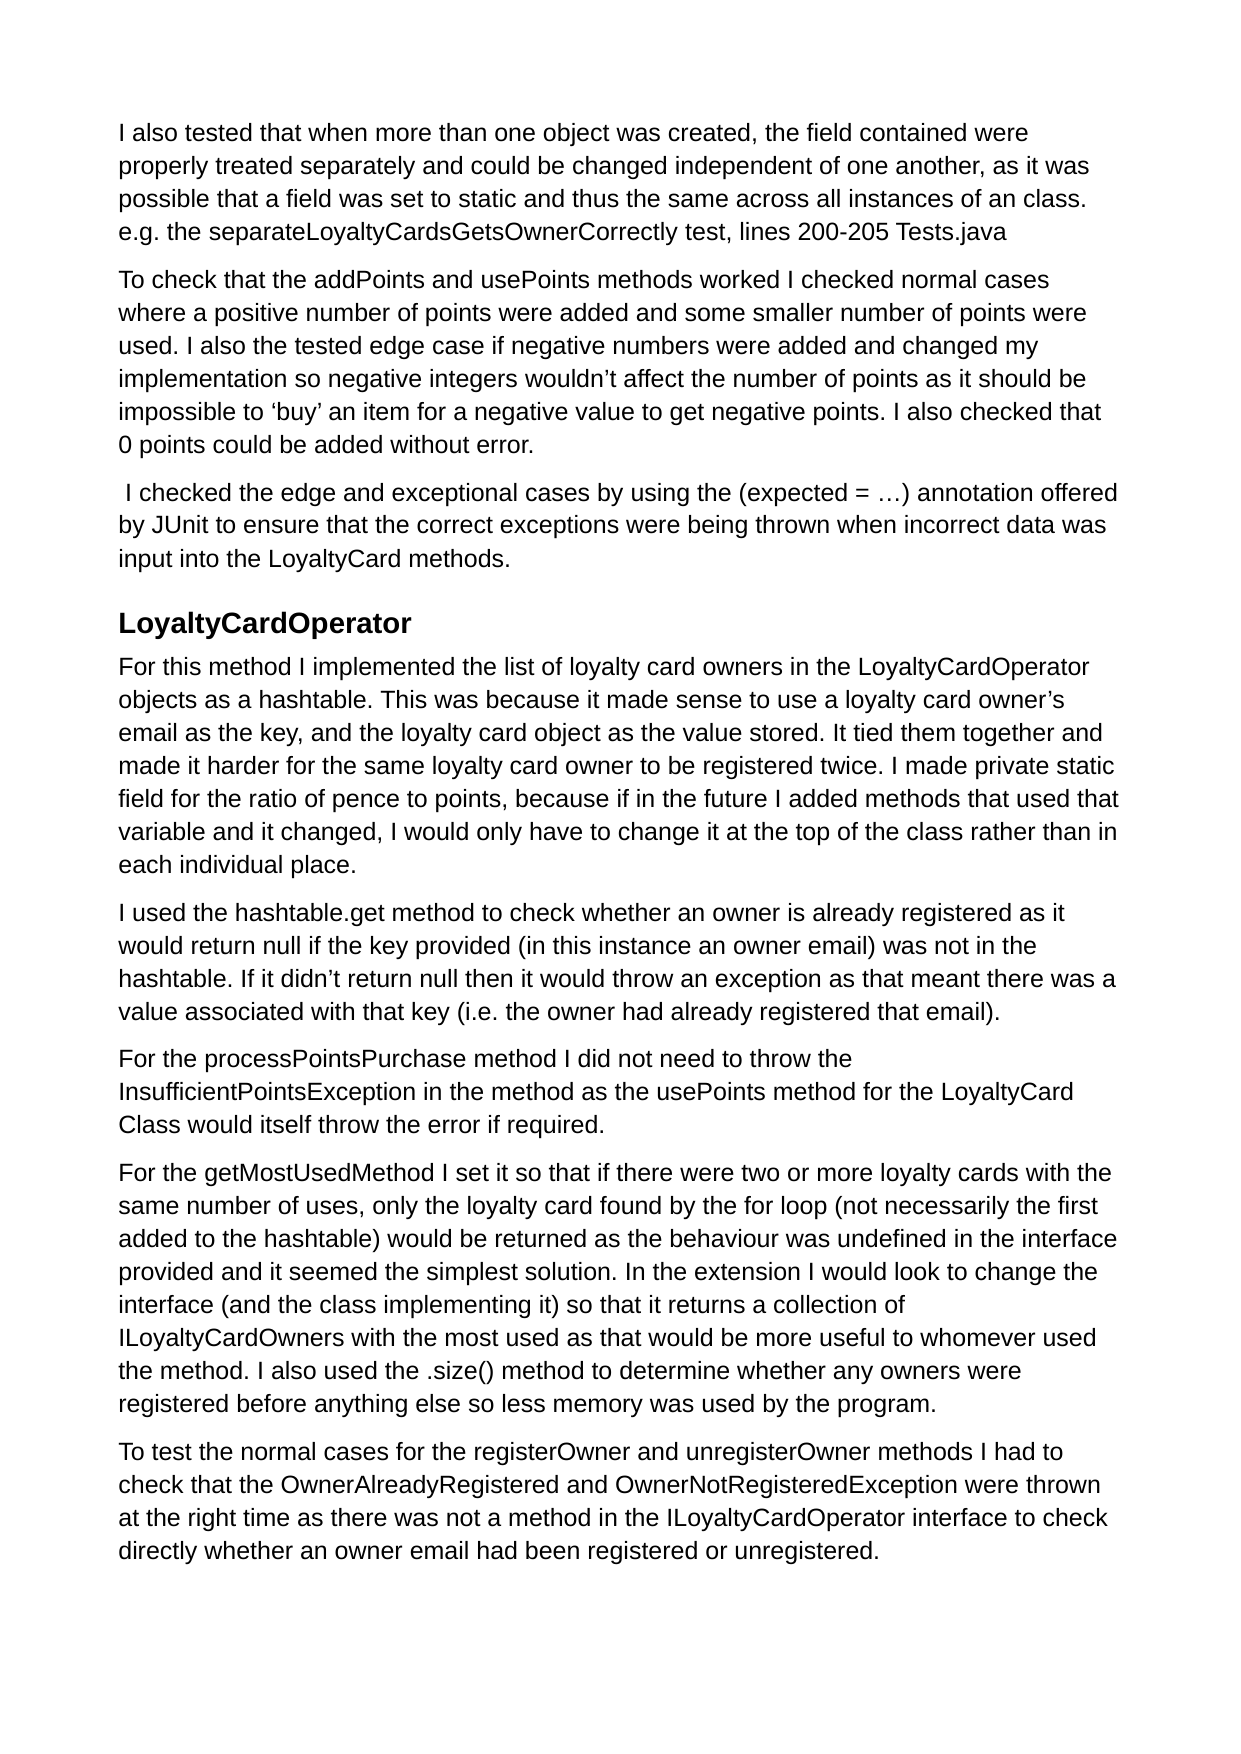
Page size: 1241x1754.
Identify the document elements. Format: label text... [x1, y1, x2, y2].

text I used the hashtable.get method to check whether an owner is already registered as it would return null if the key provided (in this instance an owner email) was not in the hashtable. If it didn’t return null then it would throw an exception as that meant there was a value associated with that key (i.e. the owner had already registered that email). [118, 898, 1122, 1026]
text To check that the addPoints and usePoints methods worked I checked normal cases where a positive number of points were added and some smaller number of points were used. I also the tested edge case if negative numbers were added and changed my implementation so negative integers wouldn’t affect the number of points as it should be impossible to ‘buy’ an item for a negative value to get negative points. I also checked that 0 points could be added without error. [118, 265, 1122, 459]
text To test the normal cases for the registerOwner and unregisterOwner methods I had to check that the OwnerAlreadyRegistered and OwnerNotRegisteredException were thrown at the right time as there was not a method in the ILoyaltyCardOperator interface to check directly whether an owner email had been registered or unregistered. [118, 1437, 1122, 1564]
text For the processPointsPurchase method I did not need to throw the InsufficientPointsException in the method as the usePoints method for the LoyaltyCard Class would itself throw the error if required. [118, 1044, 1122, 1139]
text I checked the edge and exceptional cases by using the (expected = …) annotation offered by JUnit to ensure that the correct exceptions were being thrown when incorrect data was input into the LoyaltyCard methods. [118, 477, 1122, 572]
text For the getMostUsedMethod I set it so that if there were two or more loyalty cards with the same number of uses, only the loyalty card found by the for loop (not necessarily the first added to the hashtable) would be returned as the behaviour was undefined in the interface provided and it seemed the simplest solution. In the extension I would look to change the interface (and the class implementing it) so that it returns a collection of ILoyaltyCardOwners with the most used as that would be more useful to whomever used the method. I also used the .size() method to determine whether any owners were registered before anything else so less memory was used by the program. [118, 1158, 1122, 1418]
text For this method I implemented the list of loyalty card owners in the LoyaltyCardOperator objects as a hashtable. This was because it made sense to use a loyalty card owner’s email as the key, and the loyalty card object as the value stored. It tied them together and made it harder for the same loyalty card owner to be registered twice. I made private static field for the ratio of pence to points, because if in the future I added methods that used that variable and it changed, I would only have to change it at the top of the class rather than in each individual place. [118, 652, 1122, 879]
text I also tested that when more than one object was created, the field contained were properly treated separately and could be changed independent of one another, as it was possible that a field was set to static and thus the same across all instances of an class. e.g. the separateLoyaltyCardsGetsOwnerCorrectly test, lines 200-205 Tests.java [118, 118, 1122, 246]
subtitle LoyaltyCardOperator [118, 606, 1122, 639]
